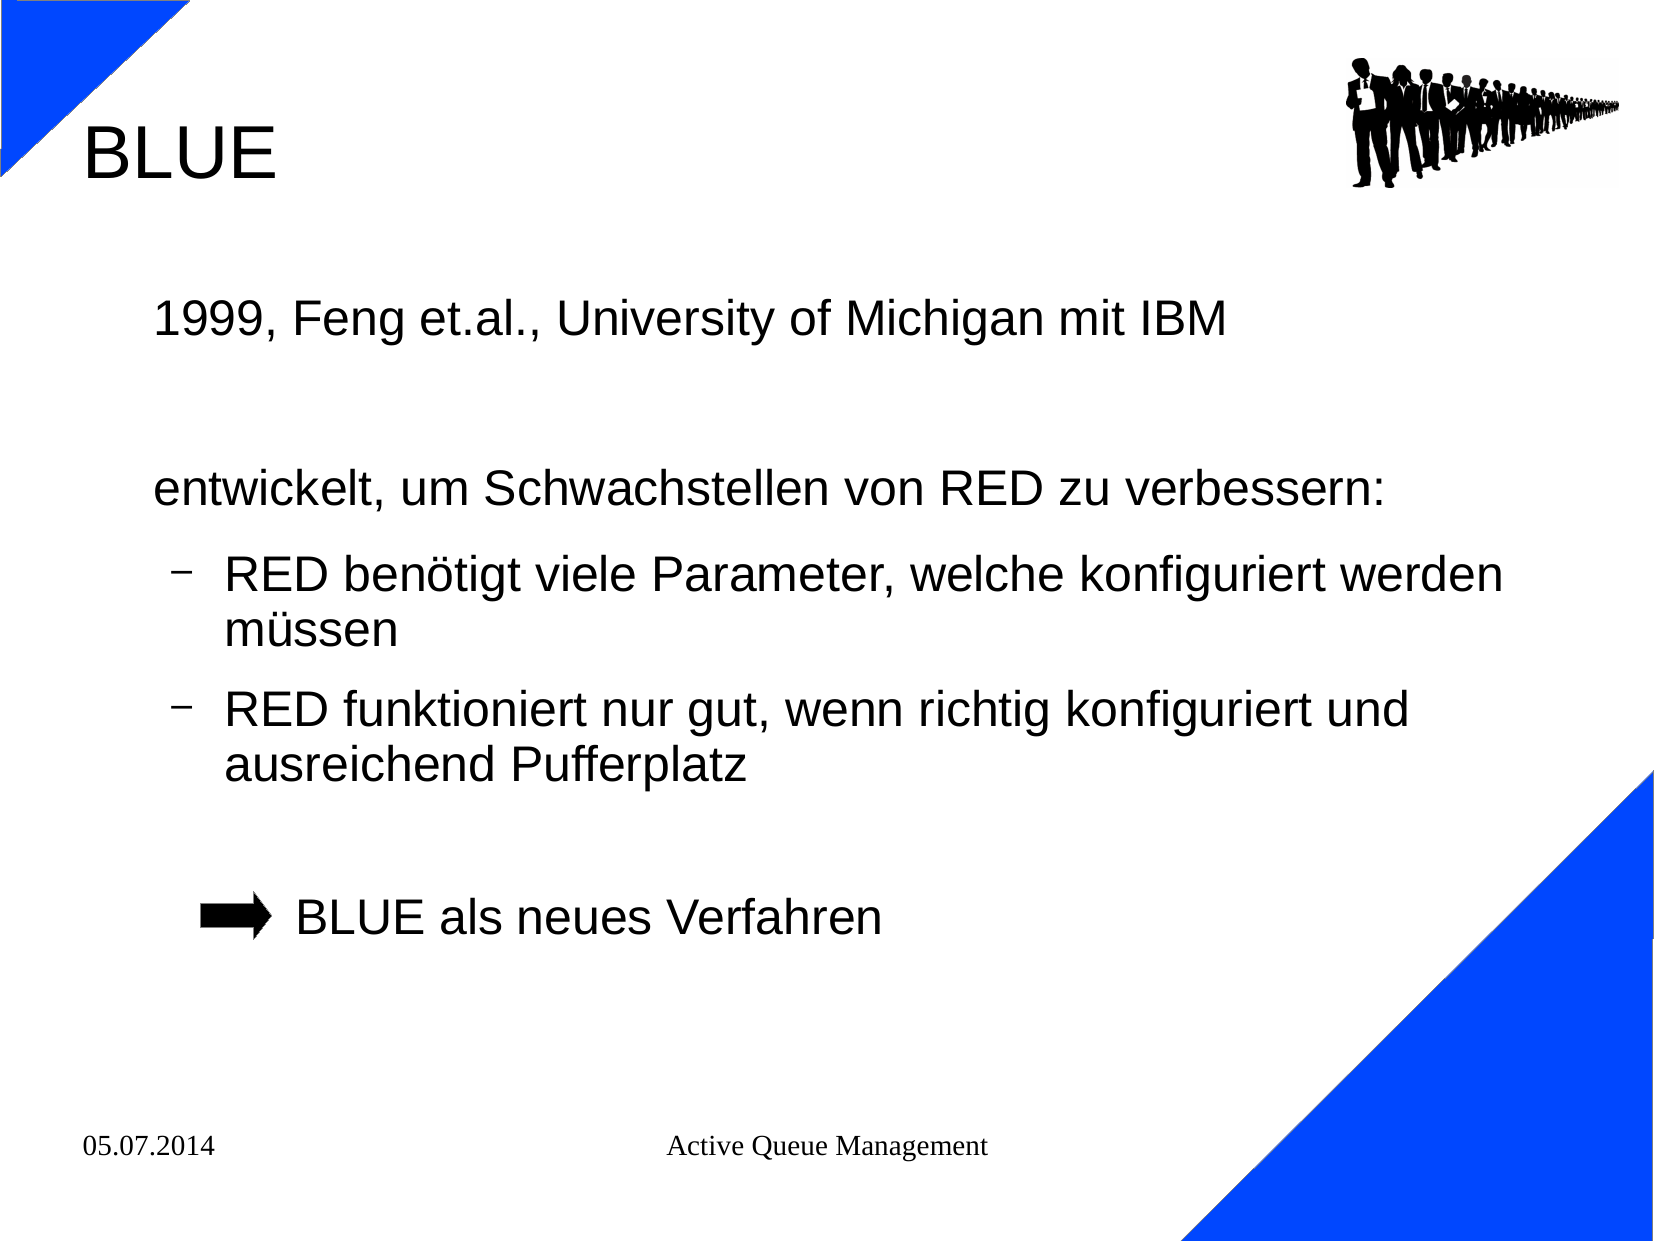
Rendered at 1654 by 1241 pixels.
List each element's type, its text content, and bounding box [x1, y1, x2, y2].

picture [1346, 58, 1619, 188]
text_box [200, 891, 272, 940]
text_box [1180, 770, 1654, 1241]
title BLUE [82, 49, 1571, 257]
list 1999, Feng et.al., University of Michigan mit IBM entwickelt, um Schwachstellen von RED zu verbessern: RED benötigt viele Parameter, welche konfiguriert werden müssen RED funktioniert nur gut, wenn richtig konfiguriert und ausreichend Pufferplatz BLUE als neues Verfahren [82, 290, 1571, 1109]
text_box [0, 0, 190, 177]
